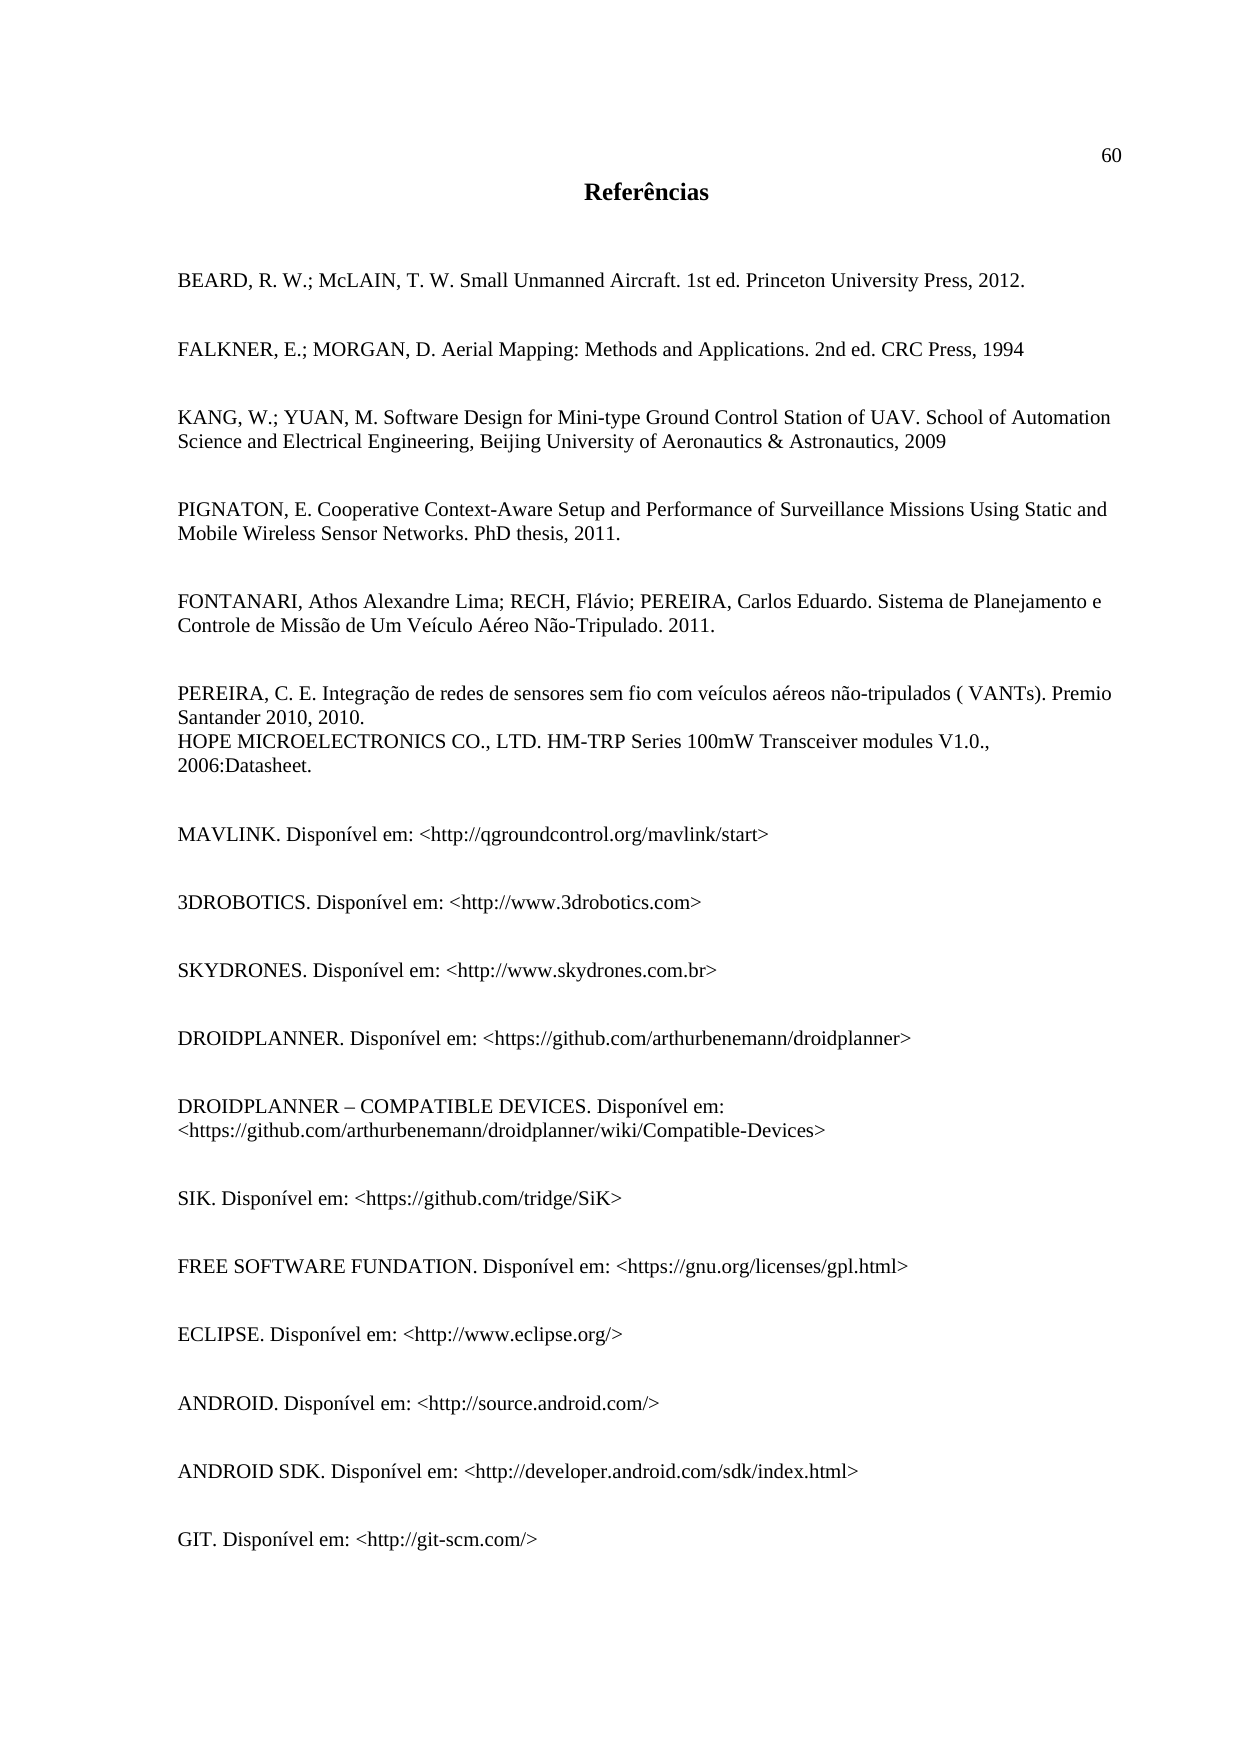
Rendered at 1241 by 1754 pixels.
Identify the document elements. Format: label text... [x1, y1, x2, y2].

text FREE SOFTWARE FUNDATION. Disponível em: <https://gnu.org/licenses/gpl.html> [177, 1254, 1122, 1278]
text DROIDPLANNER – COMPATIBLE DEVICES. Disponível em: <https://github.com/arthurbenemann/droidplanner/wiki/Compatible-Devices> [177, 1094, 1122, 1142]
text SKYDRONES. Disponível em: <http://www.skydrones.com.br> [177, 958, 1122, 982]
text MAVLINK. Disponível em: <http://qgroundcontrol.org/mavlink/start> [177, 821, 1122, 846]
text ECLIPSE. Disponível em: <http://www.eclipse.org/> [177, 1322, 1122, 1346]
text FONTANARI, Athos Alexandre Lima; RECH, Flávio; PEREIRA, Carlos Eduardo. Sistema de Planejamento e Controle de Missão de Um Veículo Aéreo Não-Tripulado. 2011. [177, 589, 1122, 637]
text PIGNATON, E. Cooperative Context-Aware Setup and Performance of Surveillance Missions Using Static and Mobile Wireless Sensor Networks. PhD thesis, 2011. [177, 497, 1122, 545]
text 3DROBOTICS. Disponível em: <http://www.3drobotics.com> [177, 889, 1122, 914]
text KANG, W.; YUAN, M. Software Design for Mini-type Ground Control Station of UAV. School of Automation Science and Electrical Engineering, Beijing University of Aeronautics & Astronautics, 2009 [177, 404, 1122, 453]
text FALKNER, E.; MORGAN, D. Aerial Mapping: Methods and Applications. 2nd ed. CRC Press, 1994 [177, 336, 1122, 361]
text ANDROID. Disponível em: <http://source.android.com/> [177, 1391, 1122, 1414]
text SIK. Disponível em: <https://github.com/tridge/SiK> [177, 1186, 1122, 1210]
text GIT. Disponível em: <http://git-scm.com/> [177, 1527, 1122, 1551]
text ANDROID SDK. Disponível em: <http://developer.android.com/sdk/index.html> [177, 1459, 1122, 1483]
subtitle Referências [177, 177, 1122, 206]
text PEREIRA, C. E. Integração de redes de sensores sem fio com veículos aéreos não-tripulados ( VANTs). Premio Santander 2010, 2010. HOPE MICROELECTRONICS CO., LTD. HM-TRP Series 100mW Transceiver modules V1.0., 2006:Datasheet. [177, 681, 1122, 777]
text BEARD, R. W.; McLAIN, T. W. Small Unmanned Aircraft. 1st ed. Princeton University Press, 2012. [177, 268, 1122, 292]
text DROIDPLANNER. Disponível em: <https://github.com/arthurbenemann/droidplanner> [177, 1026, 1122, 1050]
